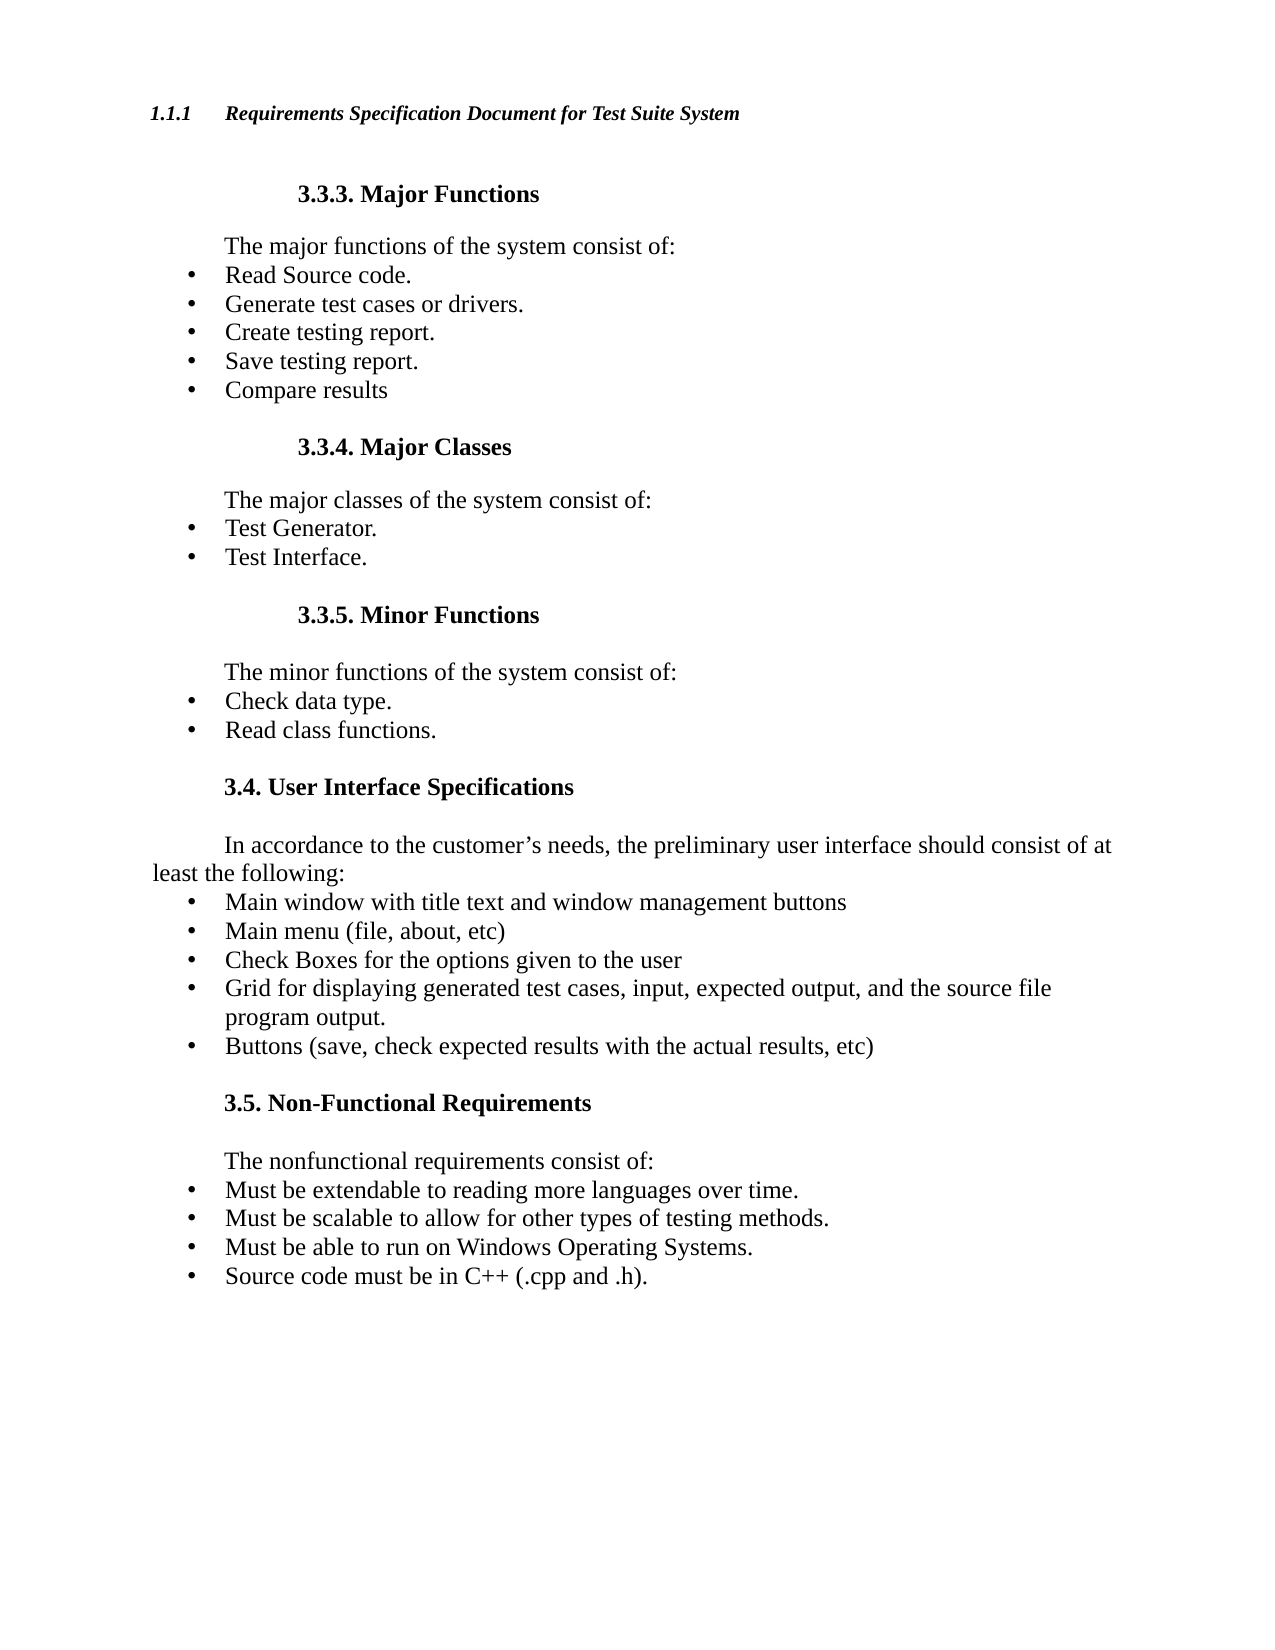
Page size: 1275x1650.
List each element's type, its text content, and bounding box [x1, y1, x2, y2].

list Grid for displaying generated test cases, input, expected output, and the source file program output. [187, 973, 1125, 1031]
text 3.4. User Interface Specifications [150, 772, 1125, 801]
list Must be extendable to reading more languages over time. [187, 1175, 1125, 1203]
text 3.5. Non-Functional Requirements [150, 1088, 1125, 1117]
list Must be able to run on Windows Operating Systems. [187, 1232, 1125, 1261]
text least the following: [152, 858, 1125, 887]
list Test Generator. [187, 513, 1125, 542]
list Main menu (file, about, etc) [187, 916, 1125, 945]
list Create testing report. [187, 317, 1125, 346]
text 3.3.5. Minor Functions [150, 600, 1125, 628]
list Check Boxes for the options given to the user [187, 945, 1125, 973]
list Read class functions. [187, 715, 1125, 743]
text The nonfunctional requirements consist of: [150, 1146, 1125, 1175]
list Generate test cases or drivers. [187, 289, 1125, 317]
list Test Interface. [187, 542, 1125, 571]
list Source code must be in C++ (.cpp and .h). [187, 1261, 1125, 1290]
list Must be scalable to allow for other types of testing methods. [187, 1203, 1125, 1232]
list Buttons (save, check expected results with the actual results, etc) [187, 1031, 1125, 1060]
list Save testing report. [187, 346, 1125, 375]
text The major functions of the system consist of: [150, 231, 1125, 260]
text 3.3.4. Major Classes [150, 432, 1125, 461]
text The minor functions of the system consist of: [150, 657, 1125, 686]
list Check data type. [187, 686, 1125, 715]
text The major classes of the system consist of: [150, 485, 1125, 513]
text 3.3.3. Major Functions [150, 179, 1125, 207]
list Main window with title text and window management buttons [187, 887, 1125, 916]
list Read Source code. [187, 260, 1125, 289]
list Compare results [187, 375, 1125, 404]
text In accordance to the customer’s needs, the preliminary user interface should consist of at [224, 830, 1125, 858]
